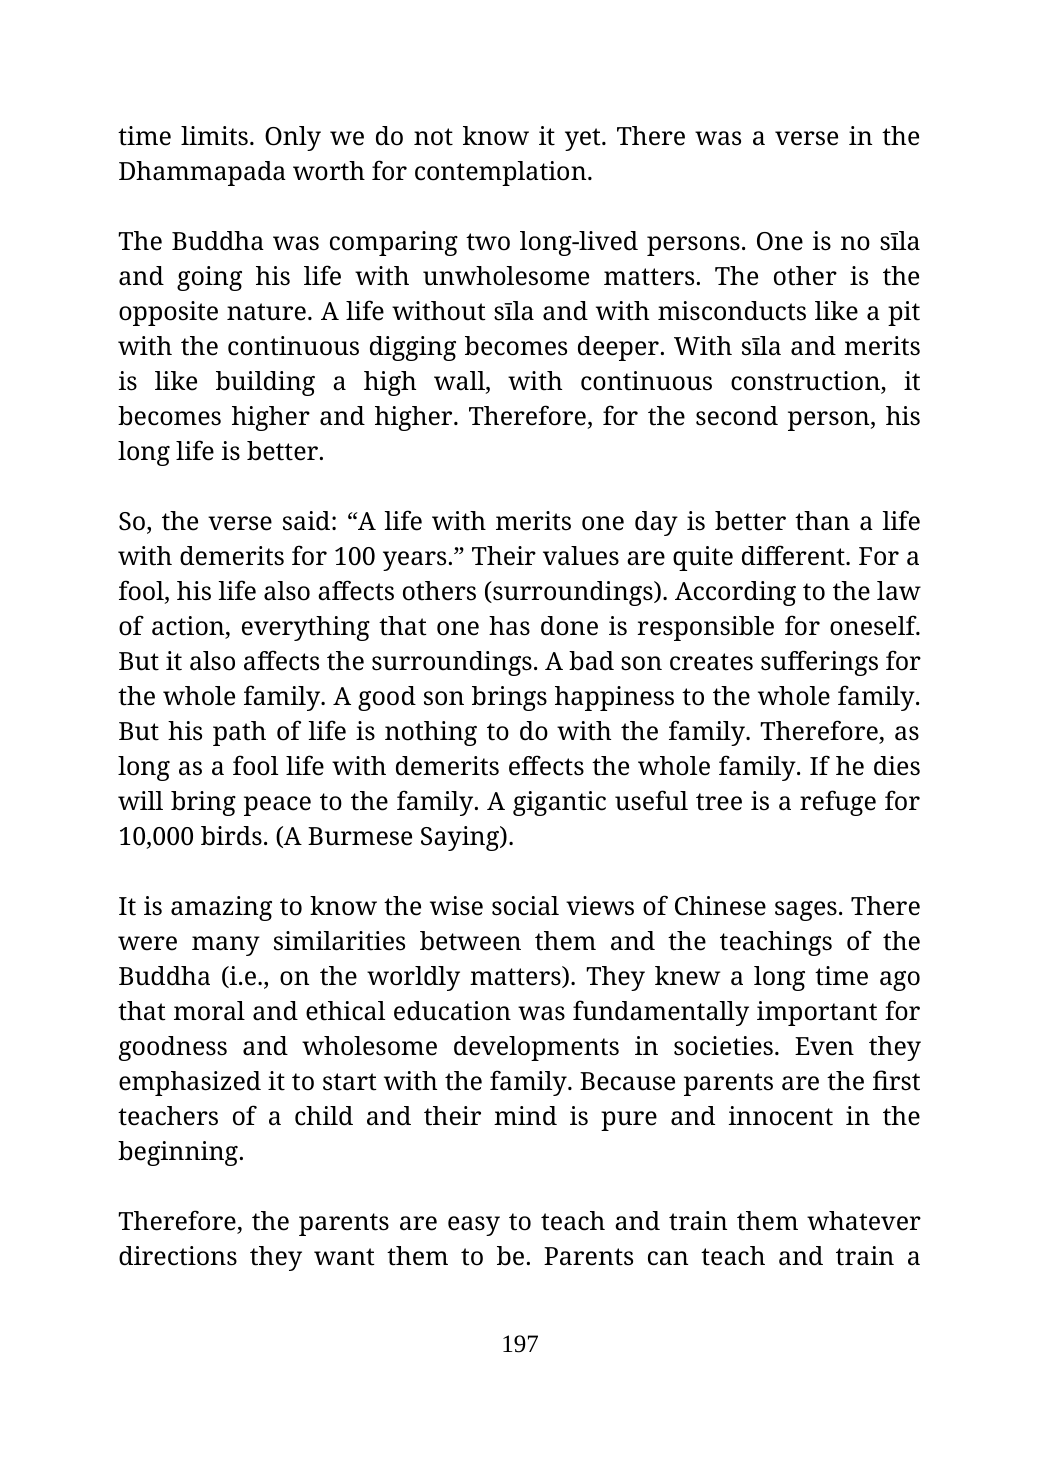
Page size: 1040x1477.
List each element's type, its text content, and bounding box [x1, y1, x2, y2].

text time limits. Only we do not know it yet. There was a verse in the Dhammapada worth for contemplation. The Buddha was comparing two long-lived persons. One is no sīla and going his life with unwholesome matters. The other is the opposite nature. A life without sīla and with misconducts like a pit with the continuous digging becomes deeper. With sīla and merits is like building a high wall, with continuous construction, it becomes higher and higher. Therefore, for the second person, his long life is better. So, the verse said: “A life with merits one day is better than a life with demerits for 100 years.” Their values are quite different. For a fool, his life also affects others (surroundings). According to the law of action, everything that one has done is responsible for oneself. But it also affects the surroundings. A bad son creates sufferings for the whole family. A good son brings happiness to the whole family. But his path of life is nothing to do with the family. Therefore, as long as a fool life with demerits effects the whole family. If he dies will bring peace to the family. A gigantic useful tree is a refuge for 10,000 birds. (A Burmese Saying). It is amazing to know the wise social views of Chinese sages. There were many similarities between them and the teachings of the Buddha (i.e., on the worldly matters). They knew a long time ago that moral and ethical education was fundamentally important for goodness and wholesome developments in societies. Even they emphasized it to start with the family. Because parents are the first teachers of a child and their mind is pure and innocent in the beginning. Therefore, the parents are easy to teach and train them whatever directions they want them to be. Parents can teach and train a [118, 118, 922, 1273]
